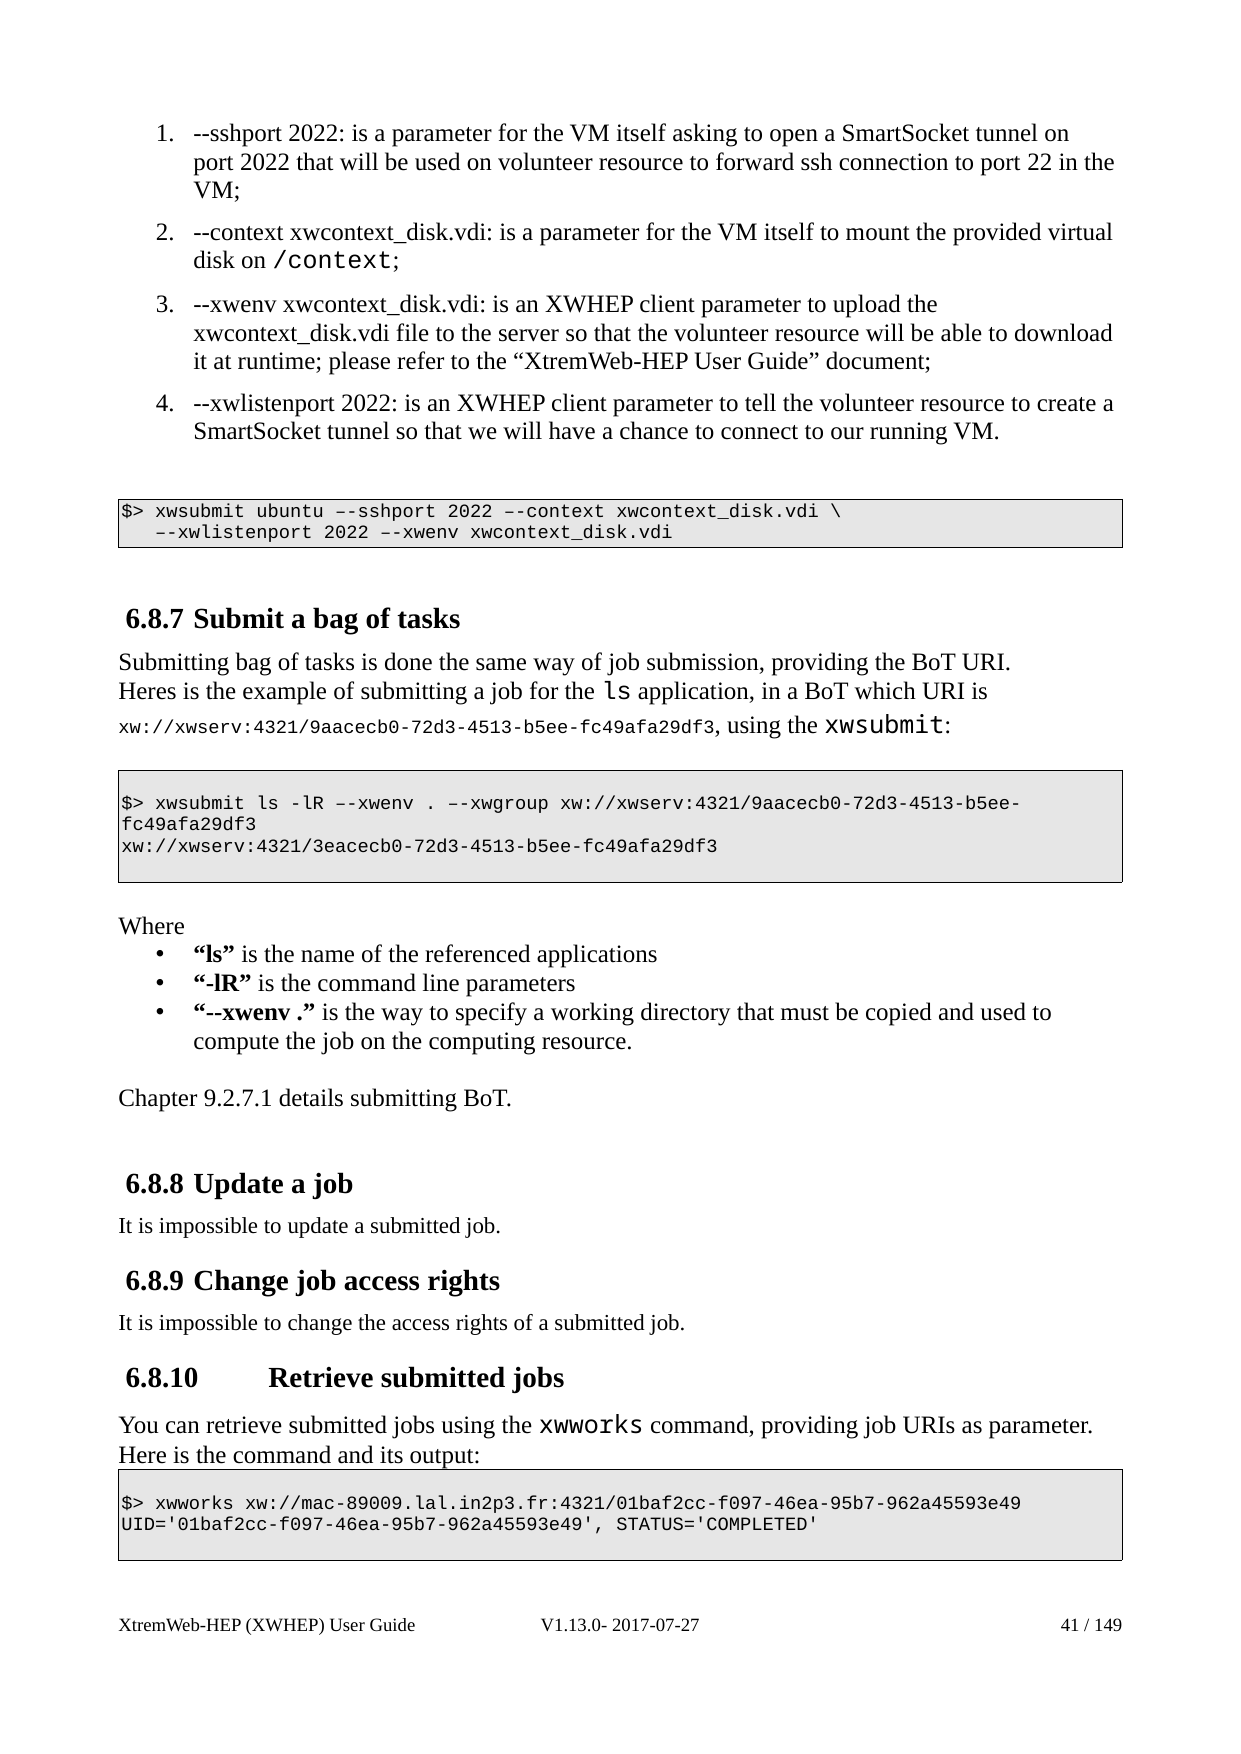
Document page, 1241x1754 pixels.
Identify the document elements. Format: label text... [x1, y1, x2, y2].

list “-lR” is the command line parameters [156, 968, 1122, 997]
text –-xwlistenport 2022 –-xwenv xwcontext_disk.vdi [119, 520, 1122, 547]
text Submitting bag of tasks is done the same way of job submission, providing the BoT URI. [118, 647, 1122, 676]
list “ls” is the name of the referenced applications [156, 939, 1122, 968]
list --sshport 2022: is a parameter for the VM itself asking to open a SmartSocket tunnel on port 2022 that will be used on volunteer resource to forward ssh connection to port 22 in the VM; [156, 118, 1122, 204]
text It is impossible to update a submitted job. [118, 1212, 1122, 1238]
list --context xwcontext_disk.vdi: is a parameter for the VM itself to mount the provided virtual disk on /context; [156, 217, 1122, 276]
list --xwlistenport 2022: is an XWHEP client parameter to tell the volunteer resource to create a SmartSocket tunnel so that we will have a chance to connect to our running VM. [156, 388, 1122, 445]
subtitle Retrieve submitted jobs [118, 1361, 1122, 1394]
text $> xwworks xw://mac-89009.lal.in2p3.fr:4321/01baf2cc-f097-46ea-95b7-962a45593e49 [119, 1491, 1122, 1512]
text Where [118, 911, 1122, 939]
subtitle Change job access rights [118, 1263, 1122, 1297]
list “--xwenv .” is the way to specify a working directory that must be copied and used to compute the job on the computing resource. [156, 997, 1122, 1054]
text Heres is the example of submitting a job for the ls application, in a BoT which URI is xw://xwserv:4321/9aacecb0-72d3-4513-b5ee-fc49afa29df3, using the xwsubmit: [118, 676, 1122, 741]
text $> xwsubmit ls -lR –-xwenv . –-xwgroup xw://xwserv:4321/9aacecb0-72d3-4513-b5ee-fc49afa29df3 xw://xwserv:4321/3eacecb0-72d3-4513-b5ee-fc49afa29df3 [119, 791, 1122, 855]
text You can retrieve submitted jobs using the xwworks command, providing job URIs as parameter. Here is the command and its output: [118, 1407, 1122, 1469]
subtitle Update a job [118, 1166, 1122, 1199]
text It is impossible to change the access rights of a submitted job. [118, 1309, 1122, 1336]
text Chapter 9.2.7.1 details submitting BoT. [118, 1083, 1122, 1112]
text UID='01baf2cc-f097-46ea-95b7-962a45593e49', STATUS='COMPLETED' [119, 1512, 1122, 1533]
text $> xwsubmit ubuntu –-sshport 2022 –-context xwcontext_disk.vdi \ [119, 500, 1122, 520]
list --xwenv xwcontext_disk.vdi: is an XWHEP client parameter to upload the xwcontext_disk.vdi file to the server so that the volunteer resource will be able to download it at runtime; please refer to the “XtremWeb-HEP User Guide” document; [156, 289, 1122, 375]
subtitle Submit a bag of tasks [118, 601, 1122, 635]
